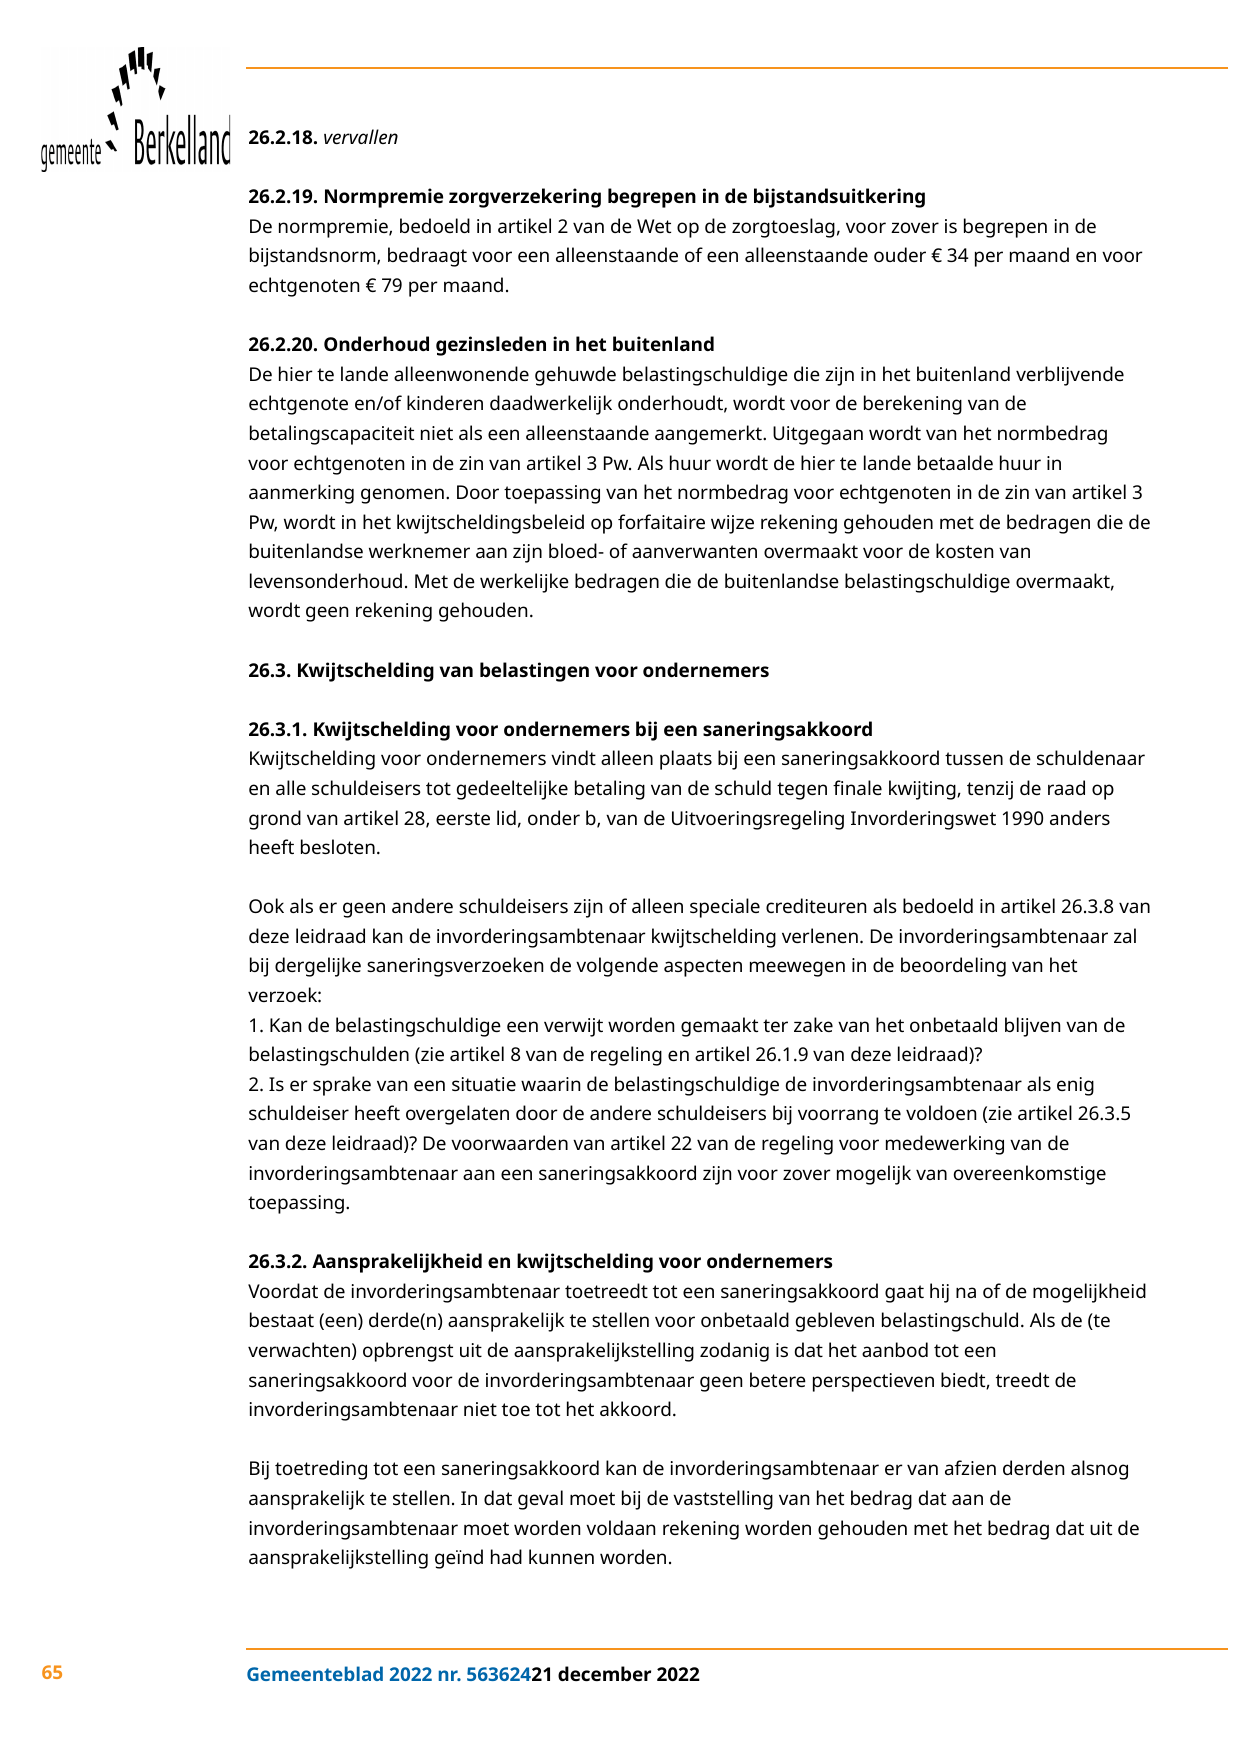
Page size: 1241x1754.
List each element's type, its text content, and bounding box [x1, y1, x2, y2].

text Ook als er geen andere schuldeisers zijn of alleen speciale crediteuren als bedoeld in artikel 26.3.8 van deze leidraad kan de invorderingsambtenaar kwijtschelding verlenen. De invorderingsambtenaar zal bij dergelijke saneringsverzoeken de volgende aspecten meewegen in de beoordeling van het verzoek: [248, 893, 1152, 1008]
text De hier te lande alleenwonende gehuwde belastingschuldige die zijn in het buitenland verblijvende echtgenote en/of kinderen daadwerkelijk onderhoudt, wordt voor de berekening van de betalingscapaciteit niet als een alleenstaande aangemerkt. Uitgegaan wordt van het normbedrag voor echtgenoten in de zin van artikel 3 Pw. Als huur wordt de hier te lande betaalde huur in aanmerking genomen. Door toepassing van het normbedrag voor echtgenoten in de zin van artikel 3 Pw, wordt in het kwijtscheldingsbeleid op forfaitaire wijze rekening gehouden met de bedragen die de buitenlandse werknemer aan zijn bloed- of aanverwanten overmaakt voor de kosten van levensonderhoud. Met de werkelijke bedragen die de buitenlandse belastingschuldige overmaakt, wordt geen rekening gehouden. [248, 361, 1152, 623]
text De normpremie, bedoeld in artikel 2 van de Wet op de zorgtoeslag, voor zover is begrepen in de bijstandsnorm, bedraagt voor een alleenstaande of een alleenstaande ouder € 34 per maand en voor echtgenoten € 79 per maand. [248, 213, 1152, 298]
text 26.3.2. Aansprakelijkheid en kwijtschelding voor ondernemers [248, 1248, 1152, 1274]
text Kwijtschelding voor ondernemers vindt alleen plaats bij een saneringsakkoord tussen de schuldenaar en alle schuldeisers tot gedeeltelijke betaling van de schuld tegen finale kwijting, tenzij de raad op grond van artikel 28, eerste lid, onder b, van de Uitvoeringsregeling Invorderingswet 1990 anders heeft besloten. [248, 746, 1152, 860]
text 26.2.18. vervallen [248, 124, 1152, 150]
text 26.3.1. Kwijtschelding voor ondernemers bij een saneringsakkoord [248, 716, 1152, 742]
text 26.2.20. Onderhoud gezinsleden in het buitenland [248, 331, 1152, 357]
text 2. Is er sprake van een situatie waarin de belastingschuldige de invorderingsambtenaar als enig schuldeiser heeft overgelaten door de andere schuldeisers bij voorrang te voldoen (zie artikel 26.3.5 van deze leidraad)? De voorwaarden van artikel 22 van de regeling voor medewerking van de invorderingsambtenaar aan een saneringsakkoord zijn voor zover mogelijk van overeenkomstige toepassing. [248, 1071, 1152, 1215]
text 26.3. Kwijtschelding van belastingen voor ondernemers [248, 657, 1152, 683]
text Bij toetreding tot een saneringsakkoord kan de invorderingsambtenaar er van afzien derden alsnog aansprakelijk te stellen. In dat geval moet bij de vaststelling van het bedrag dat aan de invorderingsambtenaar moet worden voldaan rekening worden gehouden met het bedrag dat uit de aansprakelijkstelling geïnd had kunnen worden. [248, 1456, 1152, 1570]
picture [41, 47, 231, 172]
text Voordat de invorderingsambtenaar toetreedt tot een saneringsakkoord gaat hij na of de mogelijkheid bestaat (een) derde(n) aansprakelijk te stellen voor onbetaald gebleven belastingschuld. Als de (te verwachten) opbrengst uit de aansprakelijkstelling zodanig is dat het aanbod tot een saneringsakkoord voor de invorderingsambtenaar geen betere perspectieven biedt, treedt de invorderingsambtenaar niet toe tot het akkoord. [248, 1278, 1152, 1422]
text 1. Kan de belastingschuldige een verwijt worden gemaakt ter zake van het onbetaald blijven van de belastingschulden (zie artikel 8 van de regeling en artikel 26.1.9 van deze leidraad)? [248, 1012, 1152, 1067]
text 26.2.19. Normpremie zorgverzekering begrepen in de bijstandsuitkering [248, 183, 1152, 209]
